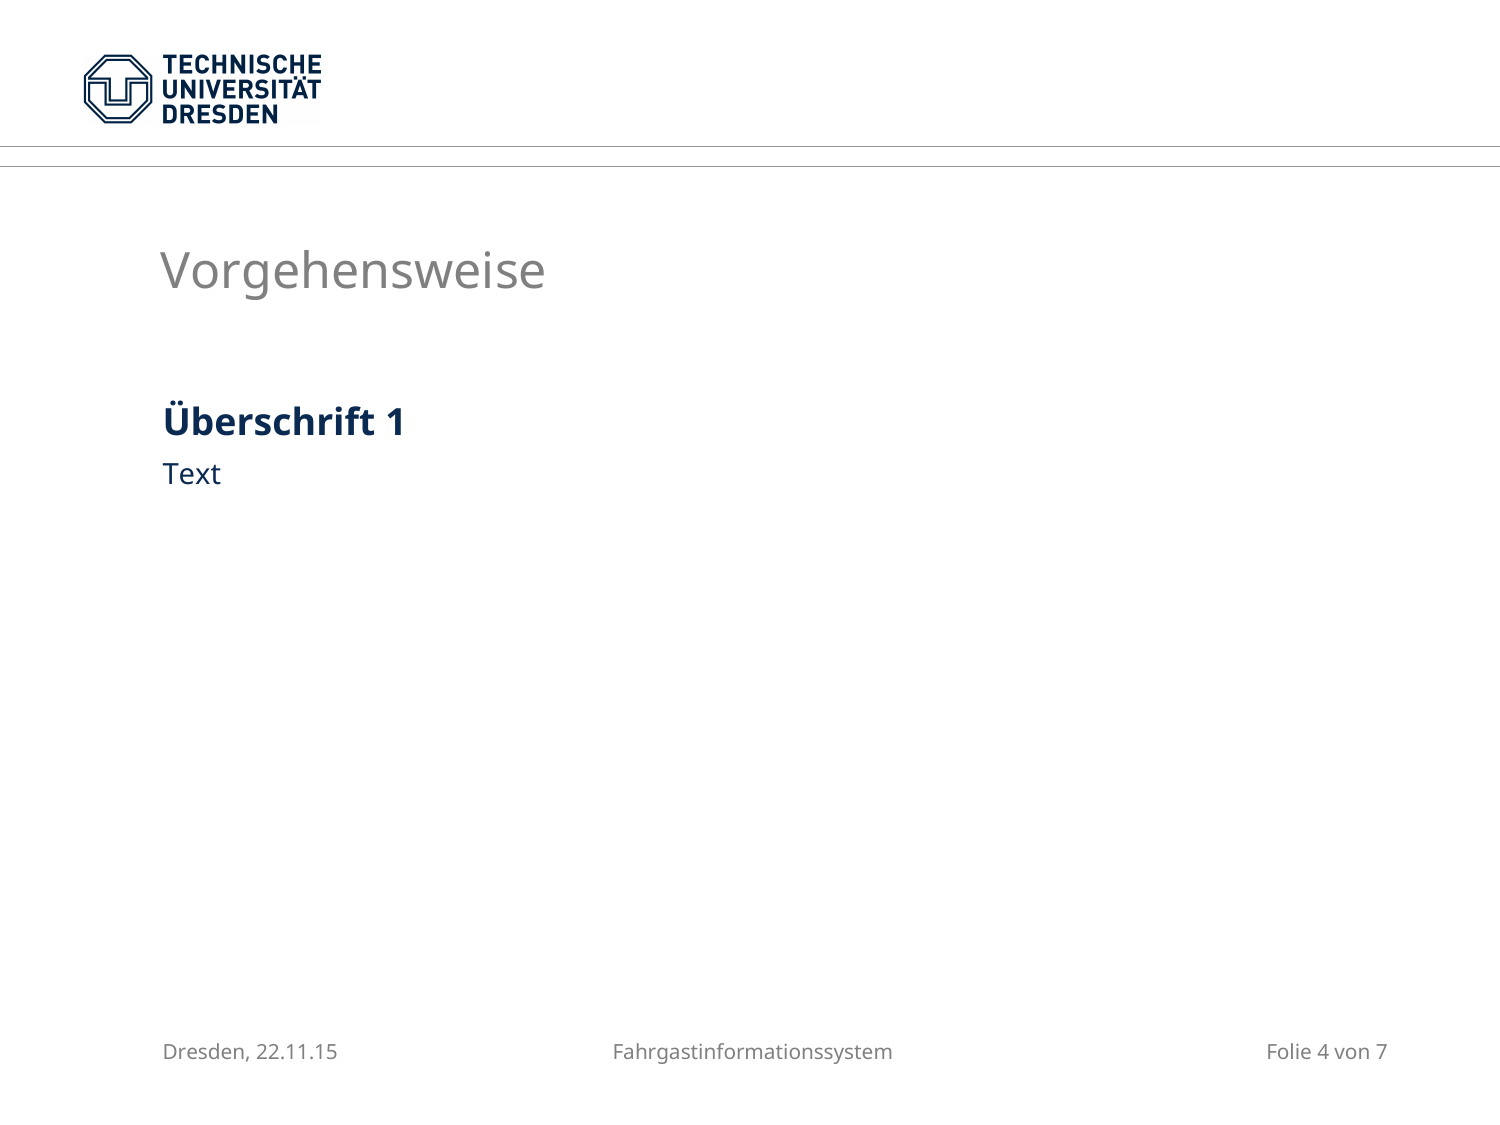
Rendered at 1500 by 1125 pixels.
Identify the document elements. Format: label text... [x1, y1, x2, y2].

list Überschrift 1 Text [162, 387, 1388, 963]
title Vorgehensweise [160, 230, 1392, 307]
picture [83, 54, 321, 124]
